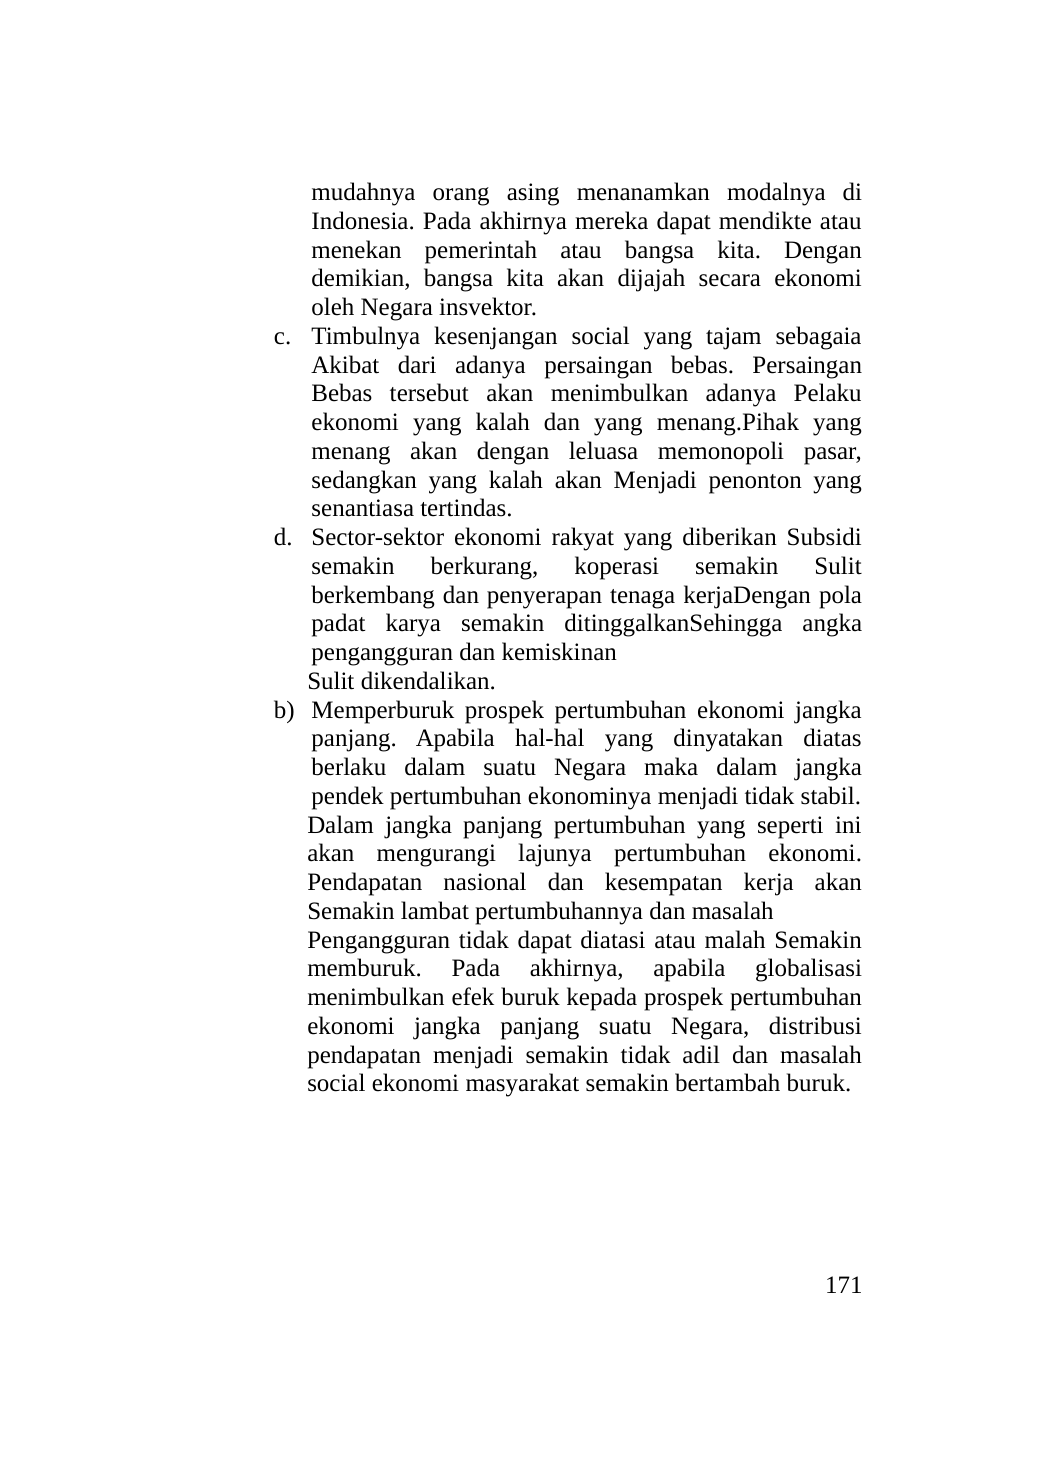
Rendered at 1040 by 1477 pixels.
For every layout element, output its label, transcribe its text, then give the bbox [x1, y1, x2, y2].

list Memperburuk prospek pertumbuhan ekonomi jangka panjang. Apabila hal-hal yang dinyatakan diatas berlaku dalam suatu Negara maka dalam jangka pendek pertumbuhan ekonominya menjadi tidak stabil. [274, 695, 862, 810]
list mudahnya orang asing menanamkan modalnya di Indonesia. Pada akhirnya mereka dapat mendikte atau menekan pemerintah atau bangsa kita. Dengan demikian, bangsa kita akan dijajah secara ekonomi oleh Negara insvektor. [274, 177, 862, 321]
text Dalam jangka panjang pertumbuhan yang seperti ini akan mengurangi lajunya pertumbuhan ekonomi. Pendapatan nasional dan kesempatan kerja akan Semakin lambat pertumbuhannya dan masalah Pengangguran tidak dapat diatasi atau malah Semakin memburuk. Pada akhirnya, apabila globalisasi menimbulkan efek buruk kepada prospek pertumbuhan ekonomi jangka panjang suatu Negara, distribusi pendapatan menjadi semakin tidak adil dan masalah social ekonomi masyarakat semakin bertambah buruk. [307, 810, 862, 1097]
list Timbulnya kesenjangan social yang tajam sebagaia Akibat dari adanya persaingan bebas. Persaingan Bebas tersebut akan menimbulkan adanya Pelaku ekonomi yang kalah dan yang menang.Pihak yang menang akan dengan leluasa memonopoli pasar, sedangkan yang kalah akan Menjadi penonton yang senantiasa tertindas. [274, 321, 862, 522]
text Sulit dikendalikan. [307, 666, 862, 695]
list Sector-sektor ekonomi rakyat yang diberikan Subsidi semakin berkurang, koperasi semakin Sulit berkembang dan penyerapan tenaga kerjaDengan pola padat karya semakin ditinggalkanSehingga angka pengangguran dan kemiskinan [274, 522, 862, 666]
